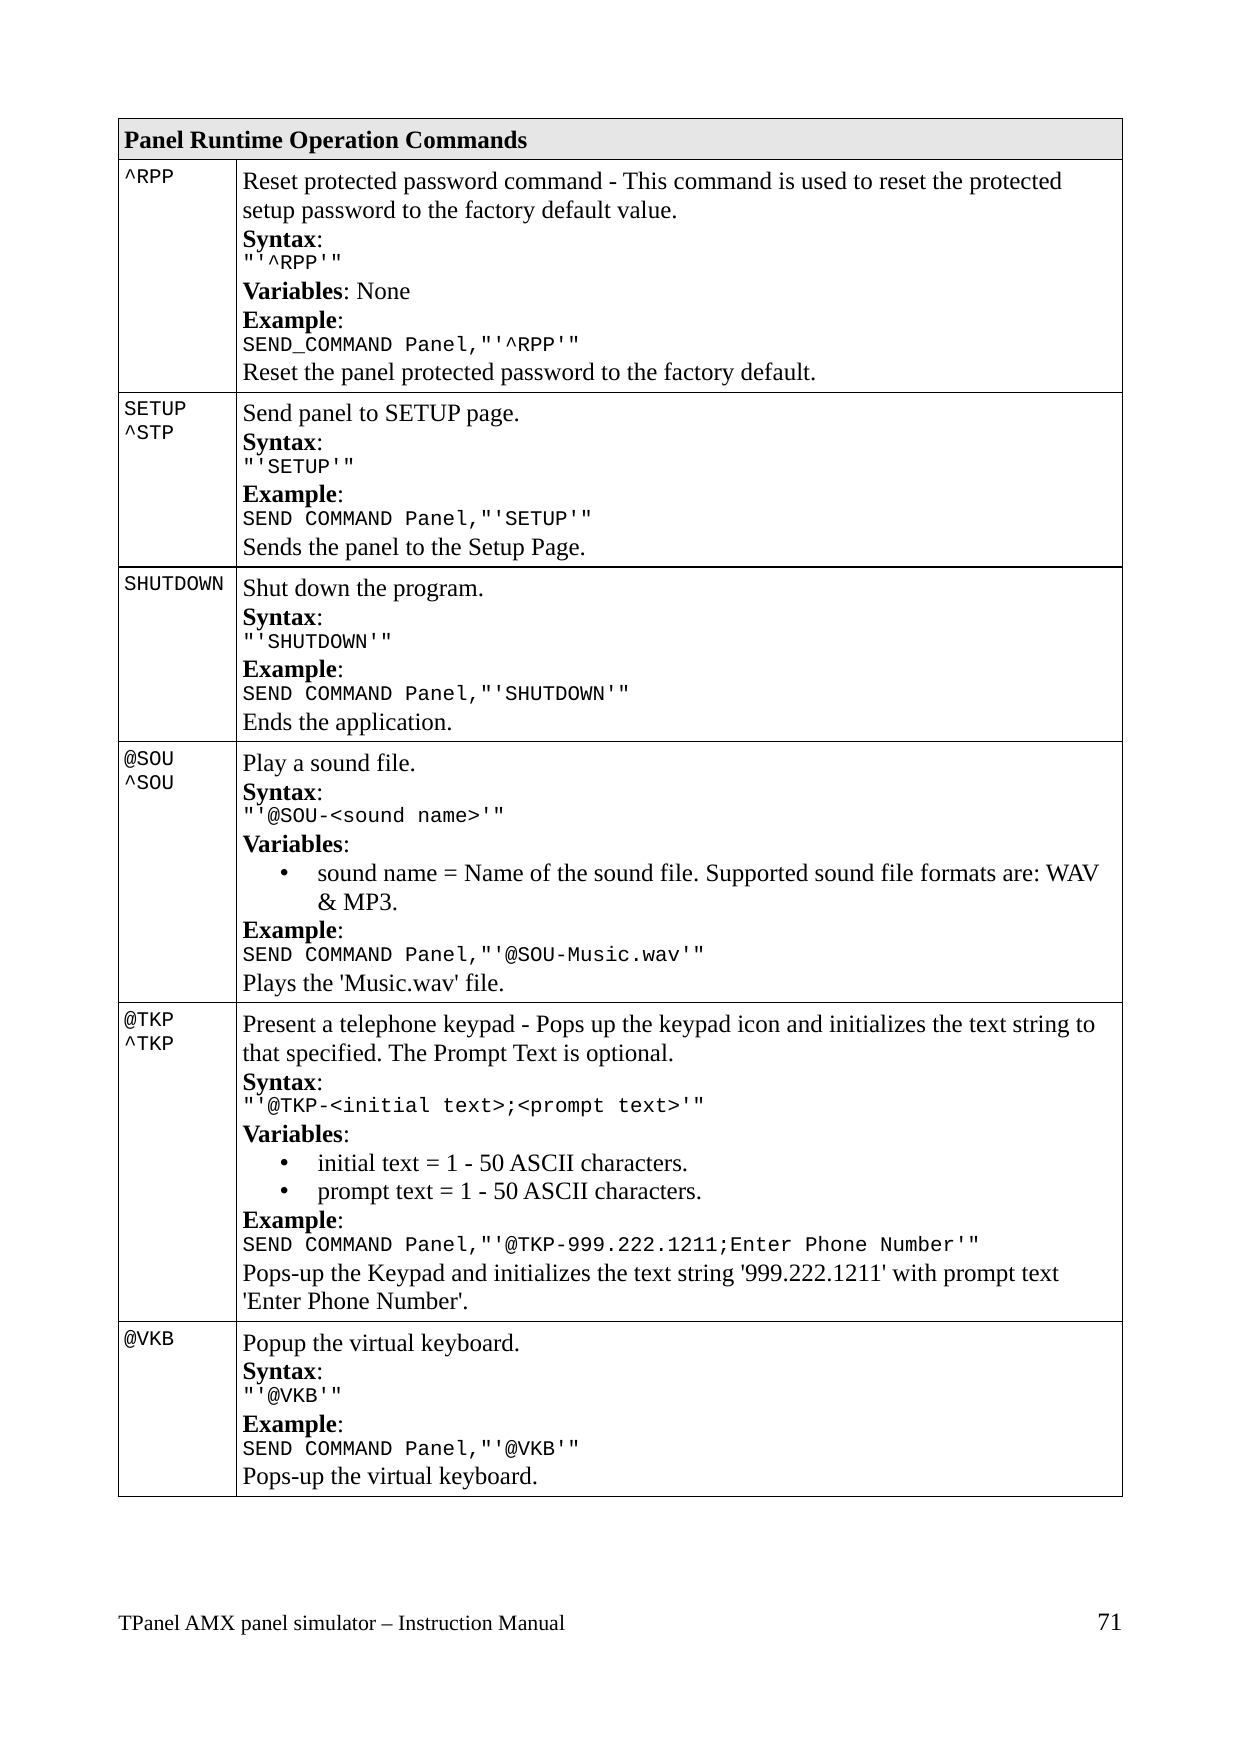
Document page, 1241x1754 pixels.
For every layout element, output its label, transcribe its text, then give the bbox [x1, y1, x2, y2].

table_cell Play a sound file. Syntax: "'@SOU-<sound name>'" Variables: sound name = Name of the sound file. Supported sound file formats are: WAV & MP3. Example: SEND COMMAND Panel,"'@SOU-Music.wav'" Plays the 'Music.wav' file. [237, 742, 1122, 1002]
table_cell Popup the virtual keyboard. Syntax: "'@VKB'" Example: SEND COMMAND Panel,"'@VKB'" Pops-up the virtual keyboard. [237, 1322, 1122, 1496]
table_cell SHUTDOWN [119, 568, 236, 741]
table_cell Send panel to SETUP page. Syntax: "'SETUP'" Example: SEND COMMAND Panel,"'SETUP'" Sends the panel to the Setup Page. [237, 393, 1122, 566]
table_cell Shut down the program. Syntax: "'SHUTDOWN'" Example: SEND COMMAND Panel,"'SHUTDOWN'" Ends the application. [237, 568, 1122, 741]
table_cell Present a telephone keypad - Pops up the keypad icon and initializes the text string to that specified. The Prompt Text is optional. Syntax: "'@TKP-<initial text>;<prompt text>'" Variables: initial text = 1 - 50 ASCII characters. prompt text = 1 - 50 ASCII characters. Example: SEND COMMAND Panel,"'@TKP-999.222.1211;Enter Phone Number'" Pops-up the Keypad and initializes the text string '999.222.1211' with prompt text 'Enter Phone Number'. [237, 1003, 1122, 1321]
table_cell ^RPP [119, 160, 236, 392]
table_header Panel Runtime Operation Commands [119, 119, 1122, 159]
table_cell Reset protected password command - This command is used to reset the protected setup password to the factory default value. Syntax: "'^RPP'" Variables: None Example: SEND_COMMAND Panel,"'^RPP'" Reset the panel protected password to the factory default. [237, 160, 1122, 392]
table_cell @TKP ^TKP [119, 1003, 236, 1321]
table_cell SETUP ^STP [119, 393, 236, 566]
table_cell @VKB [119, 1322, 236, 1496]
table_cell @SOU ^SOU [119, 742, 236, 1002]
